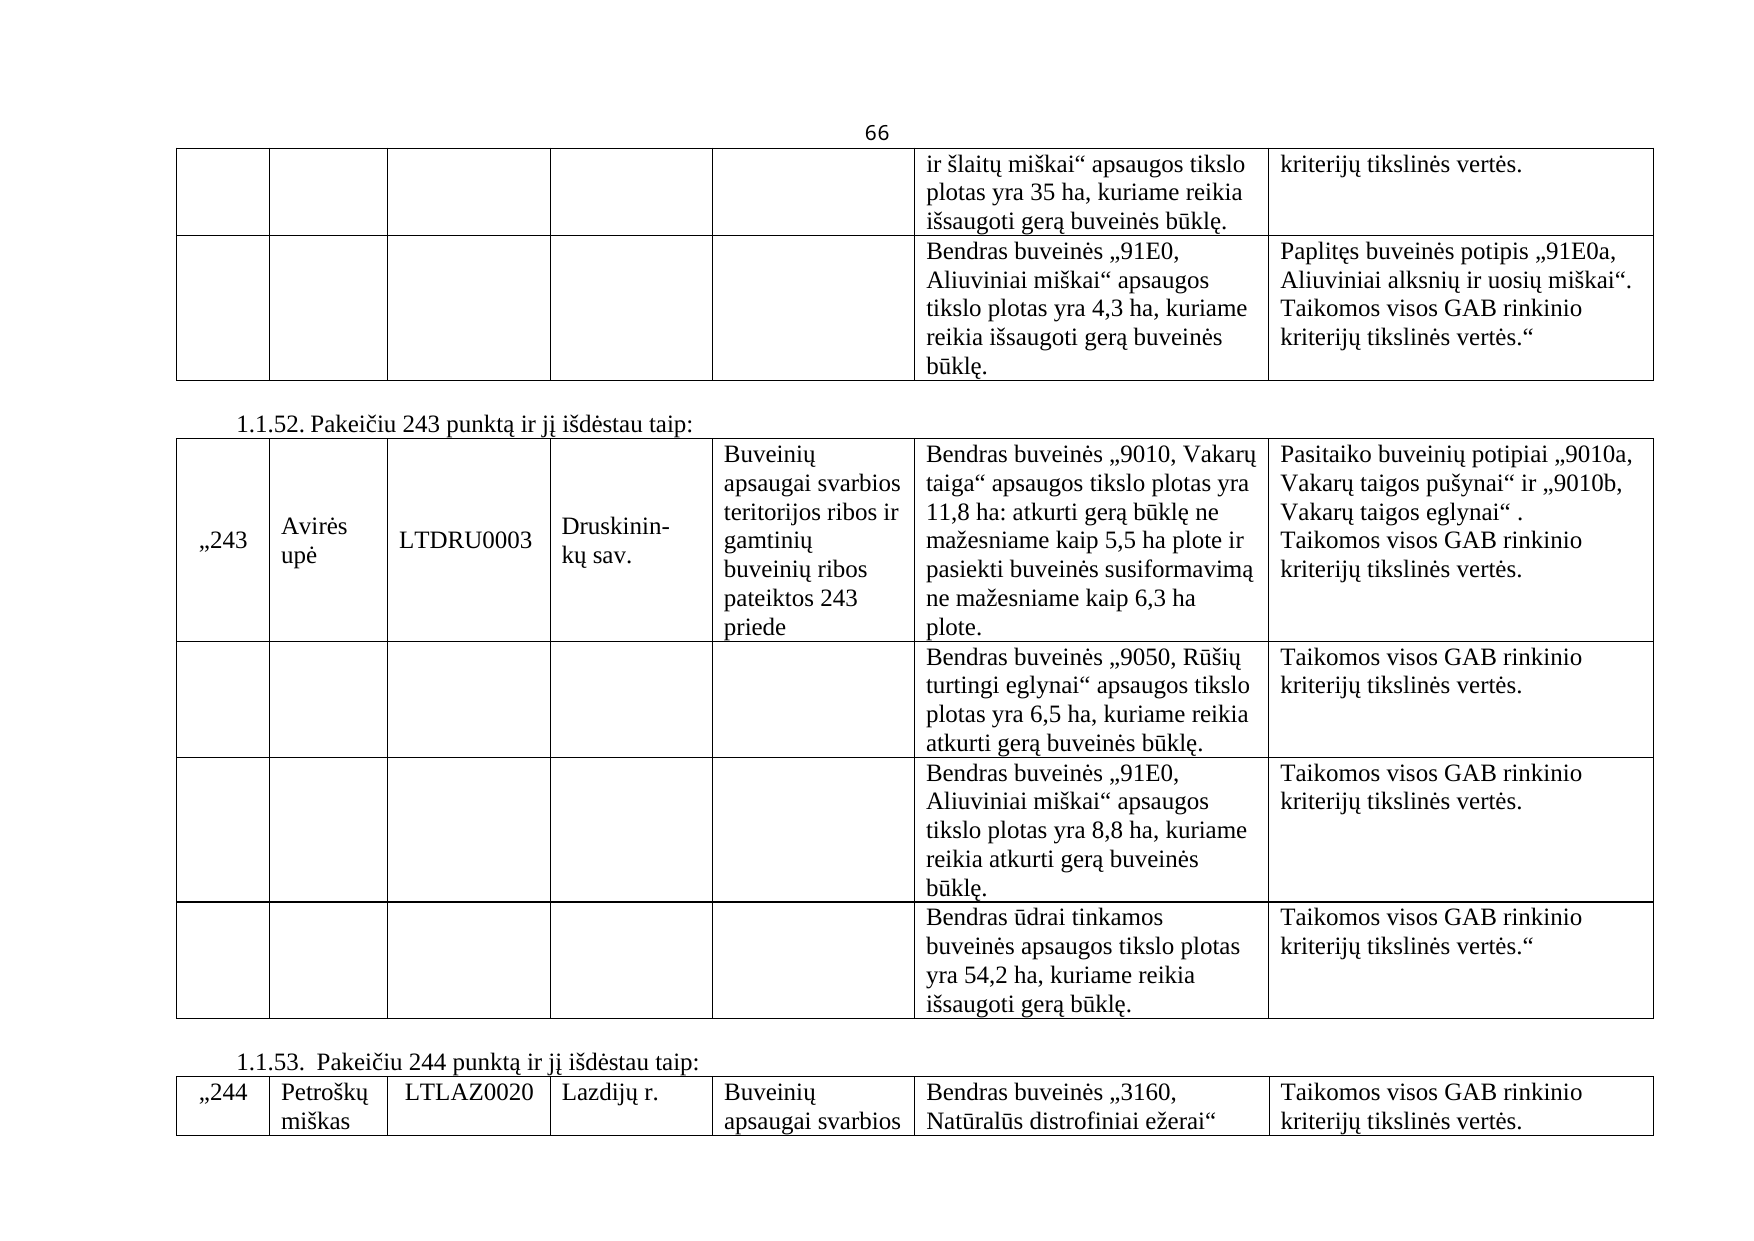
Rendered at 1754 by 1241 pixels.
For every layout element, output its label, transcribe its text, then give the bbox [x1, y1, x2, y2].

table_cell [551, 642, 712, 757]
table_cell ir šlaitų miškai“ apsaugos tikslo plotas yra 35 ha, kuriame reikia išsaugoti gerą buveinės būklę. [915, 149, 1268, 235]
table_header Pasitaiko buveinių potipiai „9010a, Vakarų taigos pušynai“ ir „9010b, Vakarų taigos eglynai“ . Taikomos visos GAB rinkinio kriterijų tikslinės vertės. [1269, 439, 1653, 641]
table_cell Bendras ūdrai tinkamos buveinės apsaugos tikslo plotas yra 54,2 ha, kuriame reikia išsaugoti gerą būklę. [915, 903, 1268, 1017]
table_cell [713, 149, 914, 235]
table_cell Bendras buveinės „91E0, Aliuviniai miškai“ apsaugos tikslo plotas yra 4,3 ha, kuriame reikia išsaugoti gerą buveinės būklę. [915, 236, 1268, 380]
table_header Buveinių apsaugai svarbios [713, 1077, 914, 1134]
table_cell Bendras buveinės „9050, Rūšių turtingi eglynai“ apsaugos tikslo plotas yra 6,5 ha, kuriame reikia atkurti gerą buveinės būklę. [915, 642, 1268, 757]
table_header Buveinių apsaugai svarbios teritorijos ribos ir gamtinių buveinių ribos pateiktos 243 priede [713, 439, 914, 641]
table_header Petroškų miškas [270, 1077, 387, 1134]
table_cell [177, 903, 269, 1017]
table_cell Bendras buveinės „91E0, Aliuviniai miškai“ apsaugos tikslo plotas yra 8,8 ha, kuriame reikia atkurti gerą buveinės būklę. [915, 758, 1268, 901]
table_cell [551, 758, 712, 901]
table_cell [713, 642, 914, 757]
table_cell [270, 149, 387, 235]
table_cell [388, 642, 550, 757]
table_cell [388, 236, 550, 380]
table_cell [177, 149, 269, 235]
table_cell [270, 758, 387, 901]
text 1.1.52. Pakeičiu 243 punktą ir jį išdėstau taip: [236, 409, 1636, 438]
table_cell [713, 903, 914, 1017]
table_header Taikomos visos GAB rinkinio kriterijų tikslinės vertės. [1270, 1077, 1653, 1134]
table_cell [177, 642, 269, 757]
table_cell [551, 149, 712, 235]
table_cell [388, 903, 550, 1017]
table_cell Taikomos visos GAB rinkinio kriterijų tikslinės vertės.“ [1269, 903, 1653, 1017]
table_header Bendras buveinės „9010, Vakarų taiga“ apsaugos tikslo plotas yra 11,8 ha: atkurti gerą būklę ne mažesniame kaip 5,5 ha plote ir pasiekti buveinės susiformavimą ne mažesniame kaip 6,3 ha plote. [915, 439, 1268, 641]
table_header Lazdijų r. [551, 1077, 712, 1134]
table_cell [177, 236, 269, 380]
text 1.1.53. Pakeičiu 244 punktą ir jį išdėstau taip: [236, 1047, 1636, 1076]
table_cell [713, 236, 914, 380]
table_cell kriterijų tikslinės vertės. [1269, 149, 1653, 235]
table_header Bendras buveinės „3160, Natūralūs distrofiniai ežerai“ [915, 1077, 1269, 1134]
table_cell [388, 758, 550, 901]
table_cell [177, 758, 269, 901]
table_cell [270, 236, 387, 380]
table_cell [551, 903, 712, 1017]
table_cell Taikomos visos GAB rinkinio kriterijų tikslinės vertės. [1269, 758, 1653, 901]
table_cell [713, 758, 914, 901]
table_cell Taikomos visos GAB rinkinio kriterijų tikslinės vertės. [1269, 642, 1653, 757]
table_header Druskinin- kų sav. [551, 439, 712, 641]
table_cell [388, 149, 550, 235]
table_cell [551, 236, 712, 380]
table_cell Paplitęs buveinės potipis „91E0a, Aliuviniai alksnių ir uosių miškai“. Taikomos visos GAB rinkinio kriterijų tikslinės vertės.“ [1269, 236, 1653, 380]
table_header LTDRU0003 [388, 439, 550, 641]
table_header „244 [177, 1077, 269, 1134]
table_cell [270, 903, 387, 1017]
table_header LTLAZ0020 [388, 1077, 550, 1134]
table_header Avirės upė [270, 439, 387, 641]
table_header „243 [177, 439, 269, 641]
table_cell [270, 642, 387, 757]
